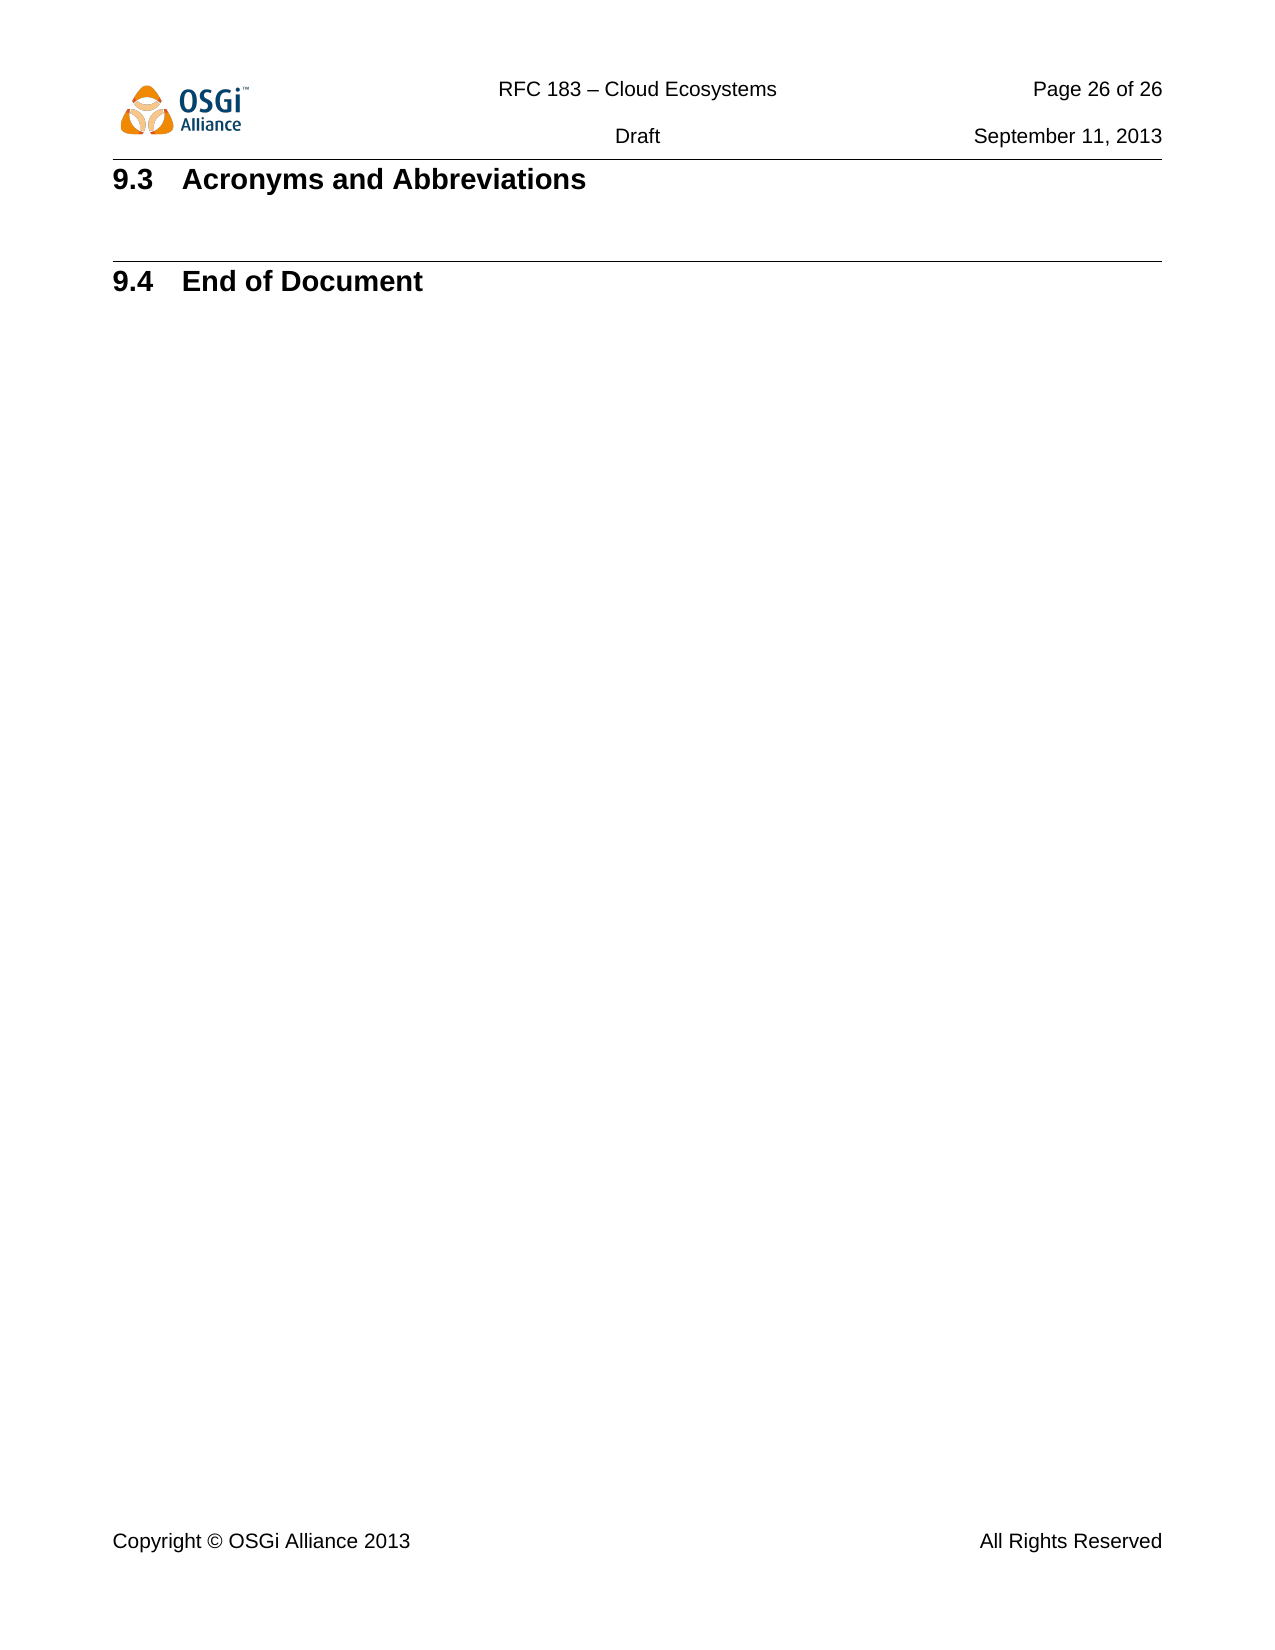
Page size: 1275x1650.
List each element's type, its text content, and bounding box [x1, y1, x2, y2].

subtitle End of Document [112, 262, 1162, 298]
subtitle Acronyms and Abbreviations [112, 160, 1162, 196]
picture [113, 78, 257, 142]
